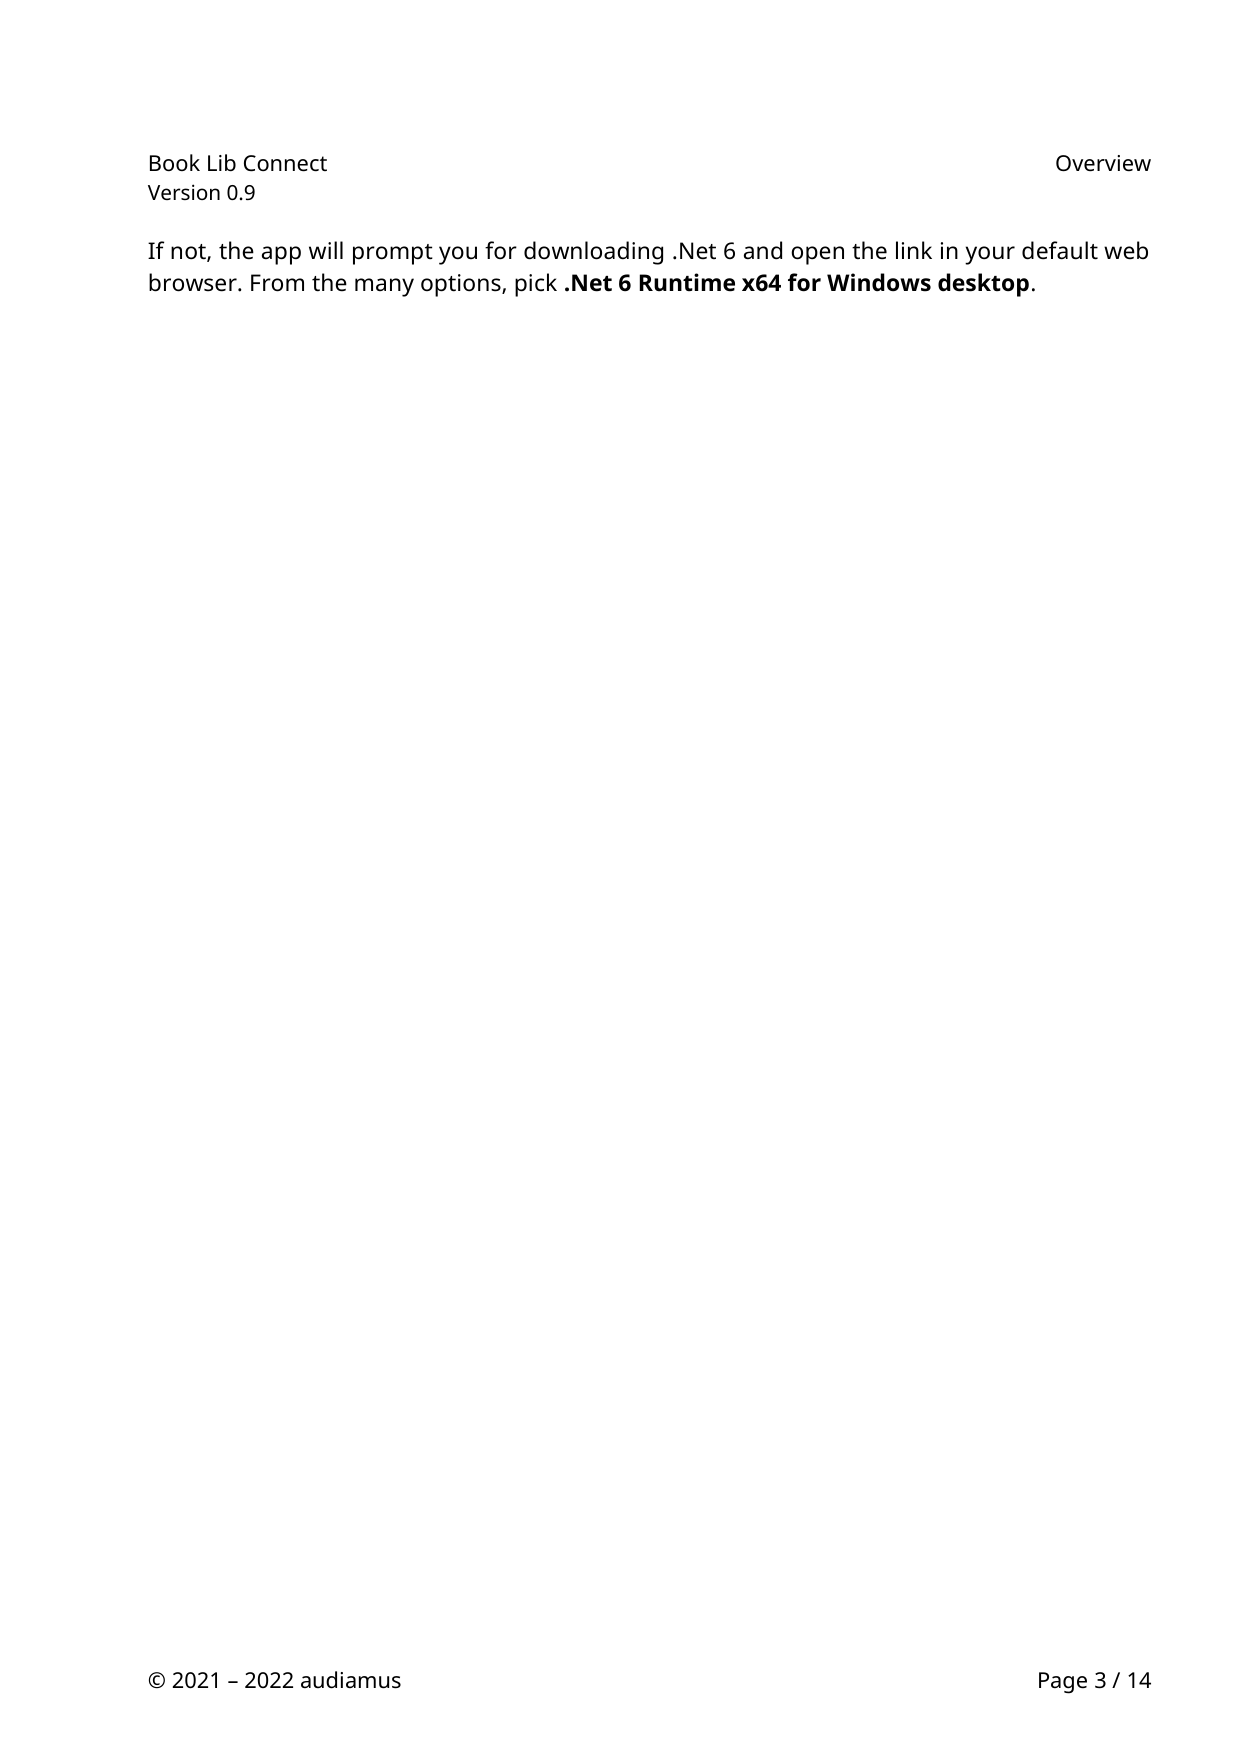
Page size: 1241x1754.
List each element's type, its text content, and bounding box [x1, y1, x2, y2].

text If not, the app will prompt you for downloading .Net 6 and open the link in your default web browser. From the many options, pick .Net 6 Runtime x64 for Windows desktop. [148, 235, 1152, 298]
